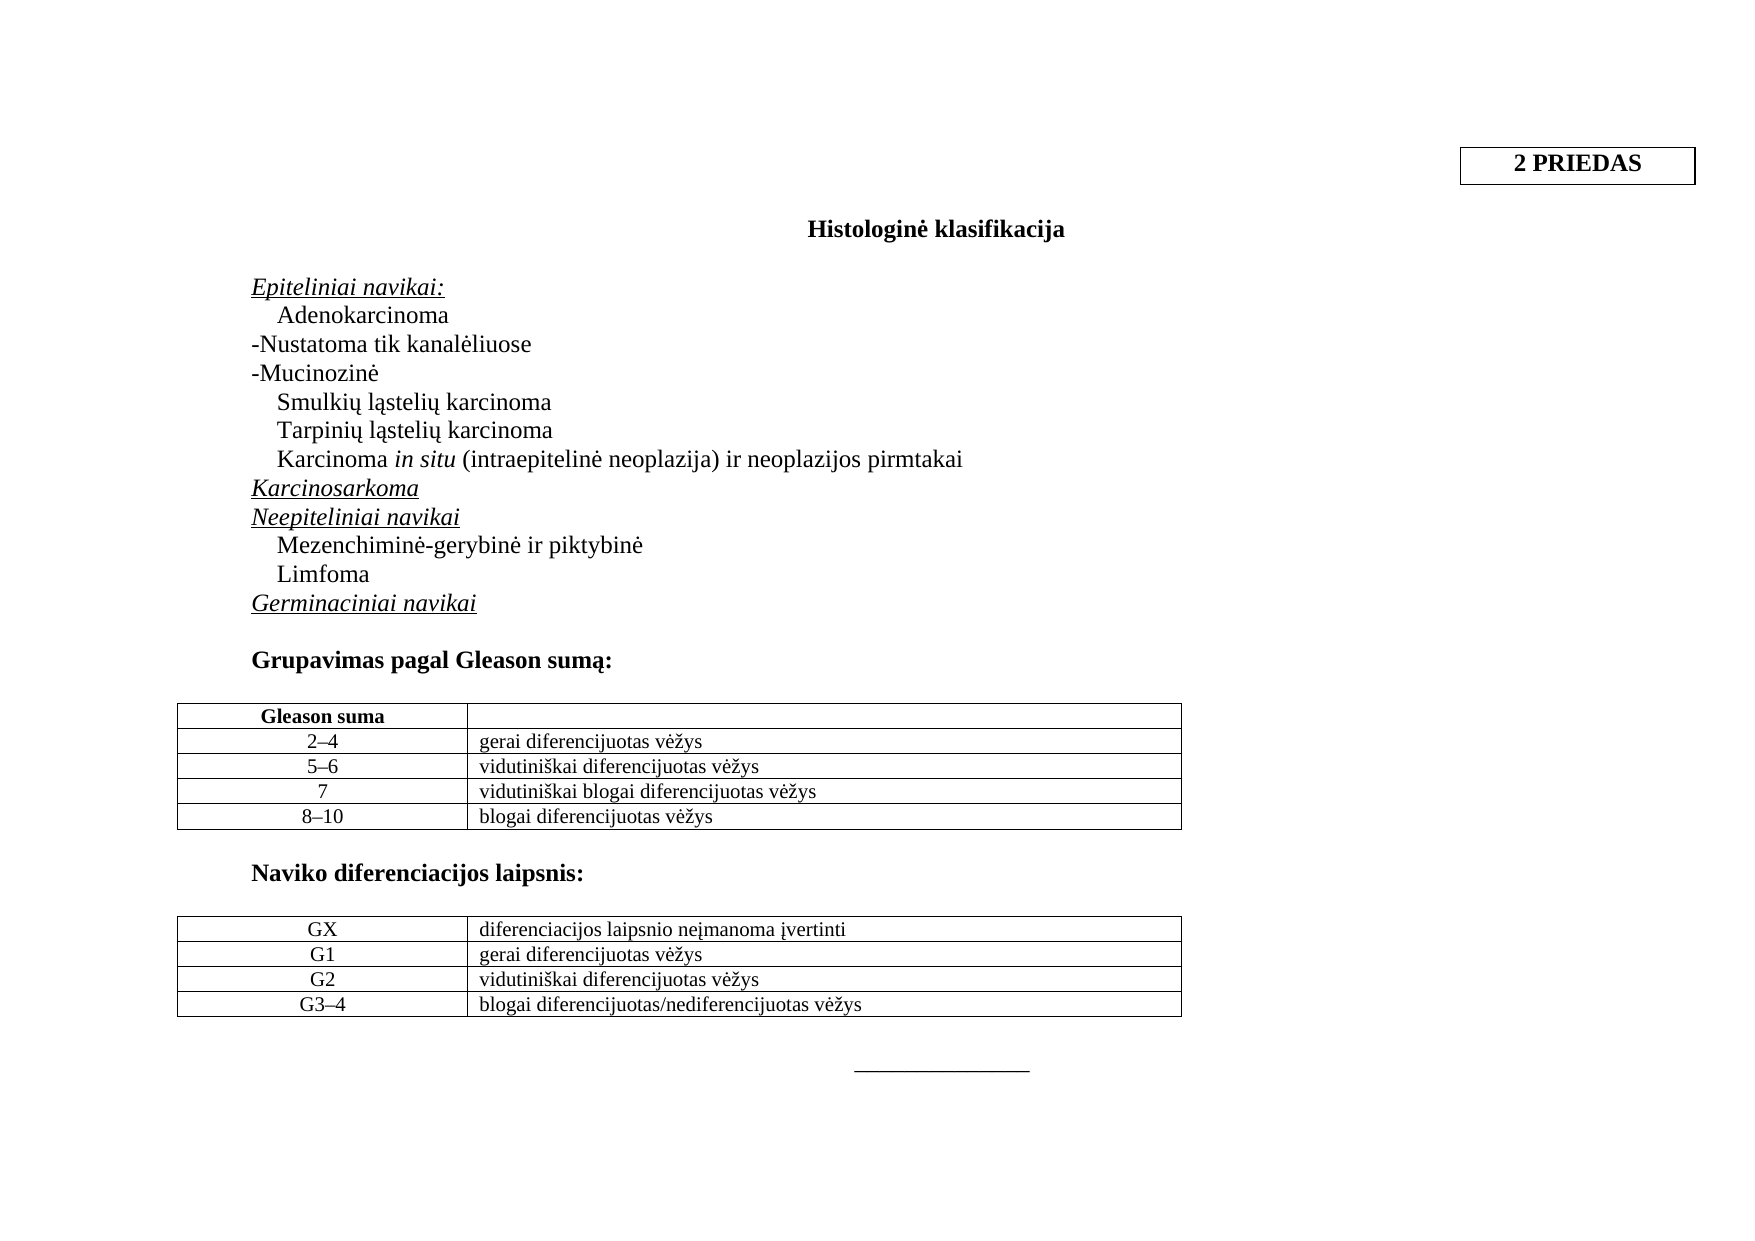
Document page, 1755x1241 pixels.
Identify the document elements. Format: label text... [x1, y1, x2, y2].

table_header 2 PRIEDAS [1461, 148, 1694, 184]
table_cell G3–4 [178, 992, 467, 1016]
table_cell G2 [178, 967, 467, 991]
table_cell 2–4 [178, 729, 467, 753]
table_cell G1 [178, 942, 467, 966]
table_cell gerai diferencijuotas vėžys [468, 729, 1181, 753]
text  Smulkių ląstelių karcinoma [177, 387, 1706, 415]
text -Nustatoma tik kanalėliuose [177, 329, 1706, 358]
text  Mezenchiminė-gerybinė ir piktybinė [177, 530, 1706, 559]
table_cell 8–10 [178, 804, 467, 828]
text Germinaciniai navikai [177, 588, 1706, 617]
text Neepiteliniai navikai [177, 502, 1706, 530]
table_cell 5–6 [178, 754, 467, 778]
table_cell vidutiniškai blogai diferencijuotas vėžys [468, 779, 1181, 803]
table_cell gerai diferencijuotas vėžys [468, 942, 1181, 966]
table_cell vidutiniškai diferencijuotas vėžys [468, 754, 1181, 778]
table_cell 7 [178, 779, 467, 803]
table_header Gleason suma [178, 704, 467, 728]
table_cell blogai diferencijuotas/nediferencijuotas vėžys [468, 992, 1181, 1016]
text  Tarpinių ląstelių karcinoma [177, 415, 1706, 444]
table_header GX [178, 917, 467, 941]
text ______________ [177, 1046, 1706, 1075]
text  Karcinoma in situ (intraepitelinė neoplazija) ir neoplazijos pirmtakai [177, 444, 1706, 473]
text Karcinosarkoma [177, 473, 1706, 502]
text Grupavimas pagal Gleason sumą: [177, 645, 1706, 674]
text -Mucinozinė [177, 358, 1706, 387]
table_cell blogai diferencijuotas vėžys [468, 804, 1181, 828]
table_header [468, 704, 1181, 728]
table_cell vidutiniškai diferencijuotas vėžys [468, 967, 1181, 991]
text Epiteliniai navikai: [177, 272, 1706, 300]
text Histologinė klasifikacija [177, 214, 1695, 243]
text Naviko diferenciacijos laipsnis: [177, 858, 1706, 887]
text  Limfoma [177, 559, 1706, 588]
table_header diferenciacijos laipsnio neįmanoma įvertinti [468, 917, 1181, 941]
text  Adenokarcinoma [177, 300, 1706, 329]
